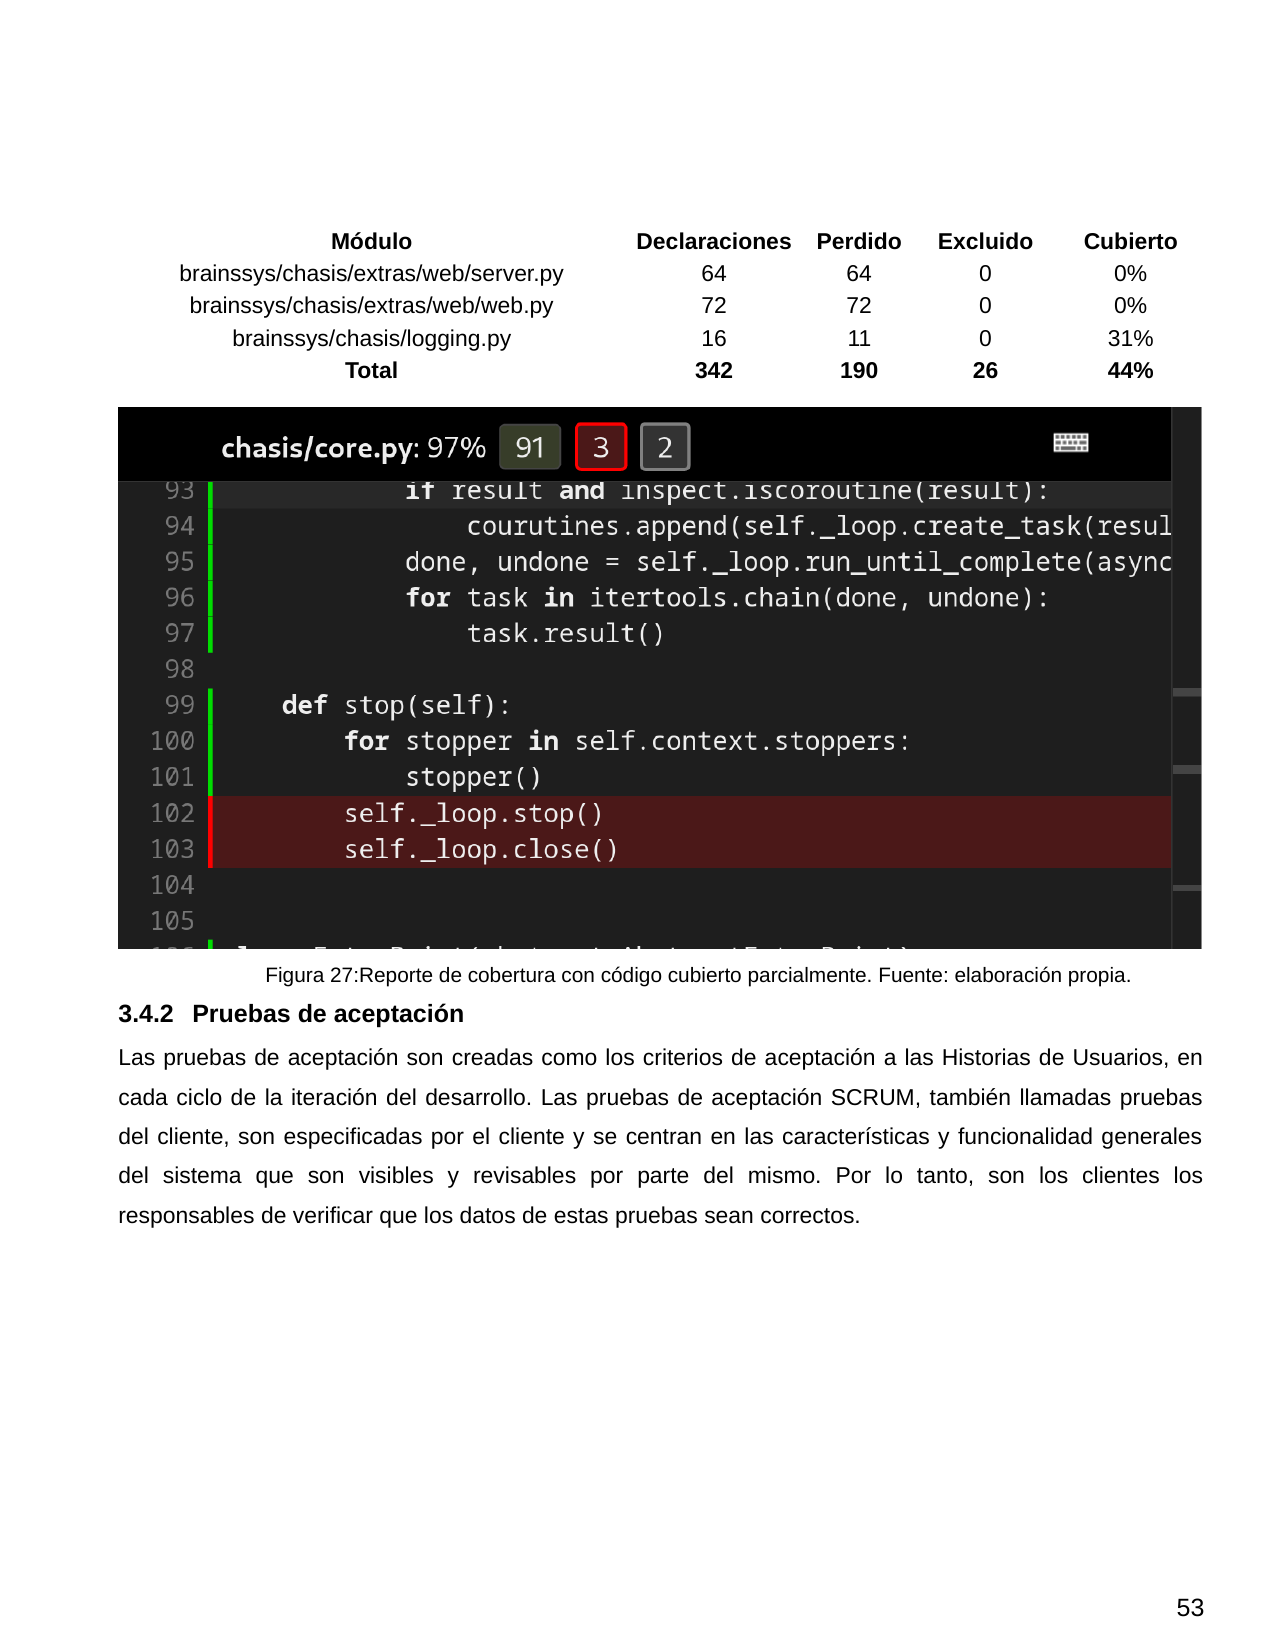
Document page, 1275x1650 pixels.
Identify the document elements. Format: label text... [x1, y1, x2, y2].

list [156, 398, 1204, 407]
subtitle Pruebas de aceptación [118, 999, 1204, 1028]
table_header Módulo [118, 225, 625, 257]
table_cell Total [118, 354, 625, 386]
table_cell 0% [1056, 257, 1205, 289]
table_header Declaraciones [625, 225, 803, 257]
table_cell 0 [915, 322, 1056, 354]
picture [118, 407, 1205, 951]
table_cell 190 [803, 354, 915, 386]
table_cell 64 [803, 257, 915, 289]
table_cell 44% [1056, 354, 1205, 386]
table_cell 0 [915, 289, 1056, 322]
table_cell 0% [1056, 289, 1205, 322]
table_cell 11 [803, 322, 915, 354]
table_cell 64 [625, 257, 803, 289]
table_header Cubierto [1056, 225, 1205, 257]
table_header Perdido [803, 225, 915, 257]
table_cell brainssys/chasis/extras/web/server.py [118, 257, 625, 289]
list Figura 27:Reporte de cobertura con código cubierto parcialmente. Fuente: elaboración propia. [156, 951, 1204, 987]
table_cell brainssys/chasis/logging.py [118, 322, 625, 354]
table_cell 0 [915, 257, 1056, 289]
table_cell 72 [625, 289, 803, 322]
text Las pruebas de aceptación son creadas como los criterios de aceptación a las Historias de Usuarios, en cada ciclo de la iteración del desarrollo. Las pruebas de aceptación SCRUM, también llamadas pruebas del cliente, son especificadas por el cliente y se centran en las características y funcionalidad generales del sistema que son visibles y revisables por parte del mismo. Por lo tanto, son los clientes los responsables de verificar que los datos de estas pruebas sean correctos. [118, 1044, 1204, 1228]
table_cell 31% [1056, 322, 1205, 354]
table_cell brainssys/chasis/extras/web/web.py [118, 289, 625, 322]
table_cell 26 [915, 354, 1056, 386]
table_header Excluido [915, 225, 1056, 257]
table_cell 16 [625, 322, 803, 354]
table_cell 342 [625, 354, 803, 386]
table_cell 72 [803, 289, 915, 322]
